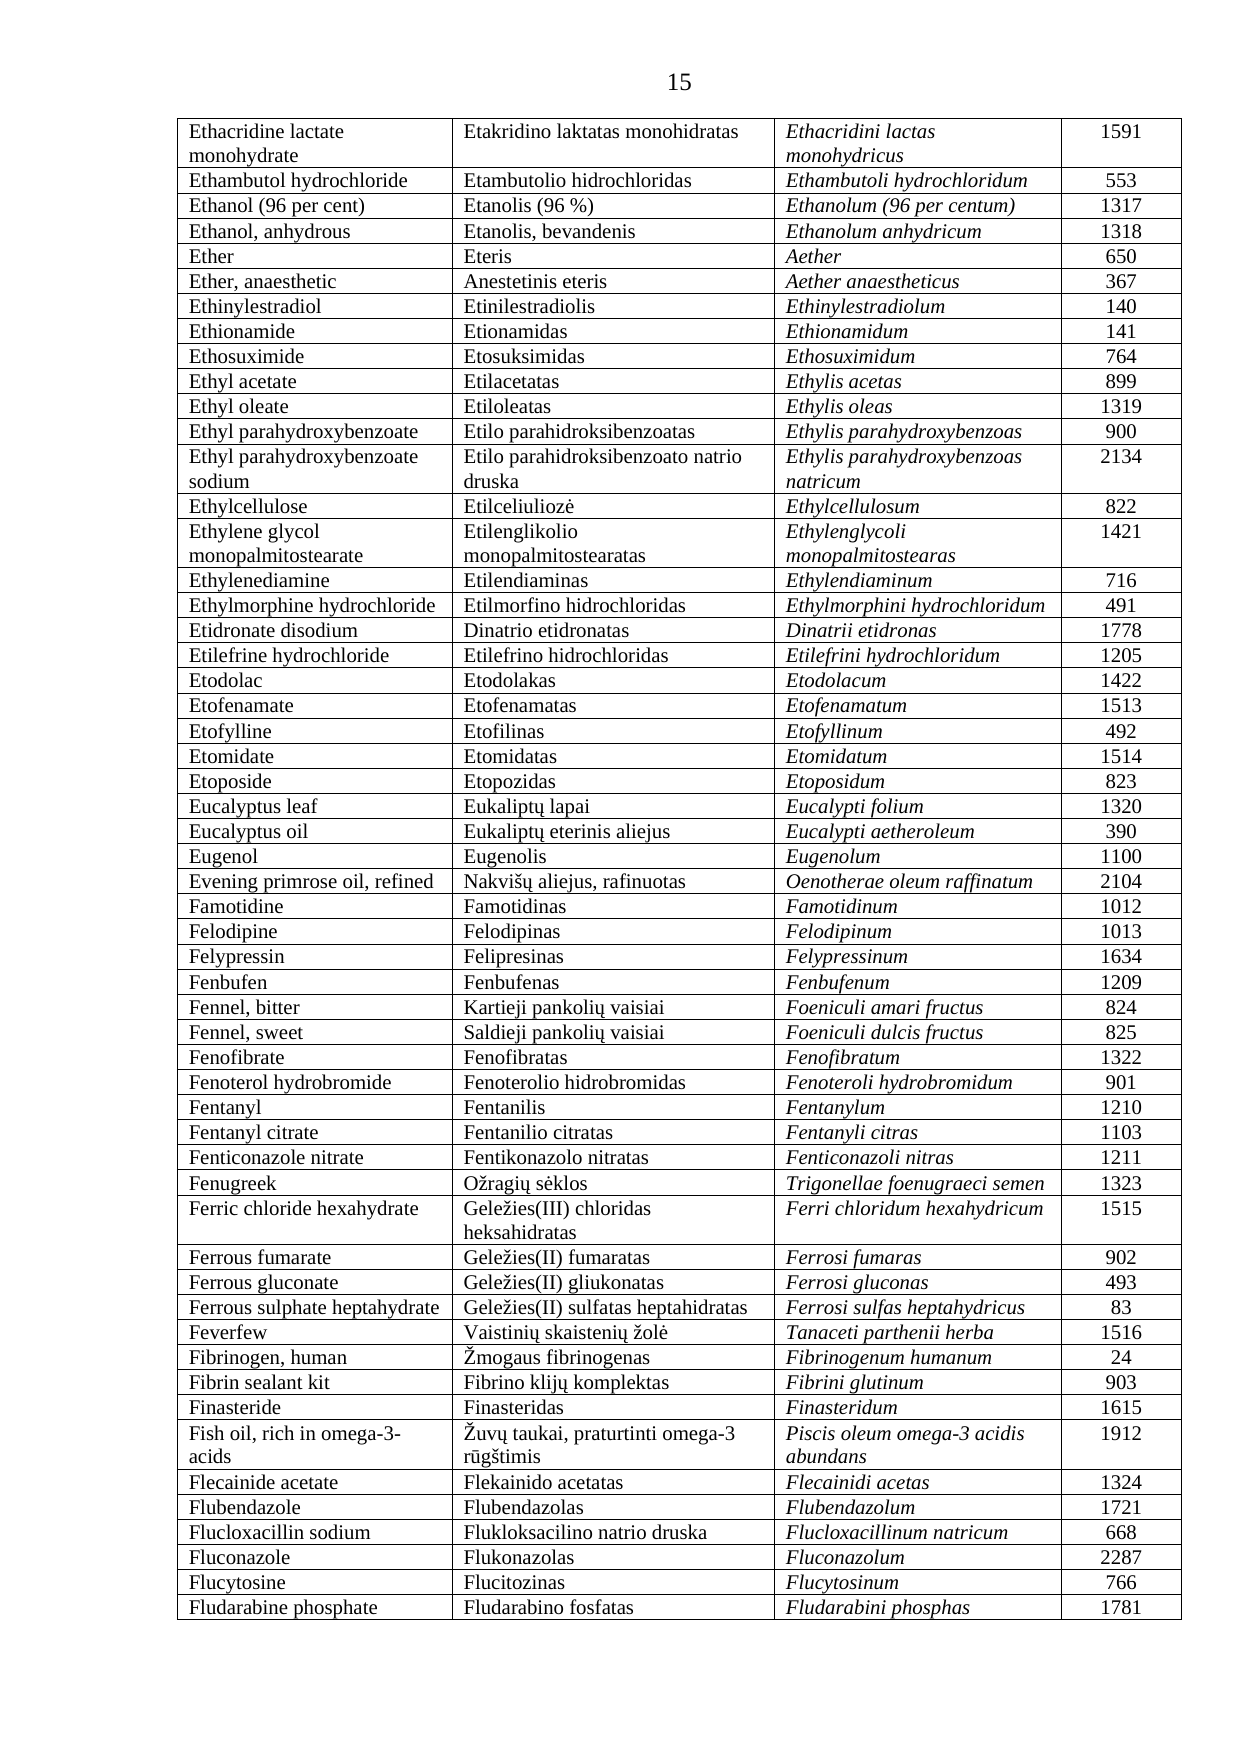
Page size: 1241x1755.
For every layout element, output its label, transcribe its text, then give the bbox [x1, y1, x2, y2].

table_cell 24 [1062, 1345, 1181, 1369]
table_cell Ethanolum (96 per centum) [775, 194, 1061, 217]
table_cell Eugenolis [453, 844, 774, 868]
table_cell 140 [1062, 294, 1181, 318]
table_cell Eucalypti folium [775, 794, 1061, 818]
table_cell Etofenamate [178, 694, 452, 717]
table_cell Aether [775, 244, 1061, 268]
table_cell 902 [1062, 1245, 1181, 1269]
table_cell Eukaliptų eterinis aliejus [453, 819, 774, 843]
table_cell Ethacridine lactate monohydrate [178, 119, 452, 167]
table_cell Etilacetatas [453, 369, 774, 393]
table_cell Ethylmorphini hydrochloridum [775, 593, 1061, 617]
table_cell 1317 [1062, 194, 1181, 217]
table_cell Fentanyli citras [775, 1120, 1061, 1144]
table_cell 1322 [1062, 1045, 1181, 1069]
table_cell Fenofibratas [453, 1045, 774, 1069]
table_cell Etofyllinum [775, 719, 1061, 743]
table_cell Eugenolum [775, 844, 1061, 868]
table_cell Felypressin [178, 945, 452, 968]
table_cell Flukloksacilino natrio druska [453, 1520, 774, 1544]
table_cell Flecainidi acetas [775, 1470, 1061, 1494]
table_cell Fenoterolio hidrobromidas [453, 1070, 774, 1094]
table_cell Felodipinas [453, 919, 774, 943]
table_cell Ethanol, anhydrous [178, 219, 452, 243]
table_cell Etilo parahidroksibenzoatas [453, 419, 774, 443]
table_cell Ferrosi fumaras [775, 1245, 1061, 1269]
table_cell Dinatrii etidronas [775, 618, 1061, 642]
table_cell Etodolakas [453, 668, 774, 692]
table_cell Flucitozinas [453, 1570, 774, 1594]
table_cell Etosuksimidas [453, 344, 774, 368]
table_cell Flekainido acetatas [453, 1470, 774, 1494]
table_cell Ethosuximidum [775, 344, 1061, 368]
table_cell Etodolac [178, 668, 452, 692]
table_cell Ferrous fumarate [178, 1245, 452, 1269]
table_cell 1209 [1062, 970, 1181, 994]
table_cell Fentanilio citratas [453, 1120, 774, 1144]
table_cell Etiloleatas [453, 394, 774, 418]
table_cell 1634 [1062, 945, 1181, 968]
table_cell Eucalypti aetheroleum [775, 819, 1061, 843]
table_cell 668 [1062, 1520, 1181, 1544]
table_cell Žuvų taukai, praturtinti omega-3 rūgštimis [453, 1420, 774, 1468]
table_cell Piscis oleum omega-3 acidis abundans [775, 1420, 1061, 1468]
table_cell Fish oil, rich in omega-3-acids [178, 1420, 452, 1468]
table_cell Fludarabine phosphate [178, 1595, 452, 1619]
table_cell 1013 [1062, 919, 1181, 943]
table_cell Flucloxacillin sodium [178, 1520, 452, 1544]
table_cell Fenugreek [178, 1170, 452, 1194]
table_cell 764 [1062, 344, 1181, 368]
table_cell Etilefrino hidrochloridas [453, 643, 774, 667]
table_cell Ether [178, 244, 452, 268]
table_cell Ferrous gluconate [178, 1270, 452, 1294]
table_cell Ethinylestradiolum [775, 294, 1061, 318]
table_cell 1514 [1062, 744, 1181, 768]
table_cell Etofylline [178, 719, 452, 743]
table_cell Famotidine [178, 894, 452, 918]
table_cell 2134 [1062, 445, 1181, 493]
table_cell Etionamidas [453, 319, 774, 343]
table_cell Felypressinum [775, 945, 1061, 968]
table_cell Fentanylum [775, 1095, 1061, 1119]
table_cell Etambutolio hidrochloridas [453, 168, 774, 192]
table_cell Etomidate [178, 744, 452, 768]
table_cell Etofenamatas [453, 694, 774, 717]
table_cell Famotidinum [775, 894, 1061, 918]
table_cell Ethanol (96 per cent) [178, 194, 452, 217]
table_cell Etinilestradiolis [453, 294, 774, 318]
table_cell 900 [1062, 419, 1181, 443]
table_cell 650 [1062, 244, 1181, 268]
table_cell 83 [1062, 1295, 1181, 1319]
table_cell Feverfew [178, 1320, 452, 1344]
table_cell 824 [1062, 995, 1181, 1019]
table_cell 716 [1062, 568, 1181, 592]
table_cell 2287 [1062, 1545, 1181, 1569]
table_cell Anestetinis eteris [453, 269, 774, 293]
table_cell Fludarabino fosfatas [453, 1595, 774, 1619]
table_cell Eucalyptus leaf [178, 794, 452, 818]
table_cell Flukonazolas [453, 1545, 774, 1569]
table_cell 491 [1062, 593, 1181, 617]
table_cell Nakvišų aliejus, rafinuotas [453, 869, 774, 893]
table_cell 1513 [1062, 694, 1181, 717]
table_cell Fentanilis [453, 1095, 774, 1119]
table_cell 1778 [1062, 618, 1181, 642]
table_cell Fenbufenas [453, 970, 774, 994]
table_cell Flubendazolum [775, 1495, 1061, 1519]
table_cell Etofilinas [453, 719, 774, 743]
table_cell Fenticonazole nitrate [178, 1145, 452, 1169]
table_cell Geležies(III) chloridas heksahidratas [453, 1196, 774, 1244]
table_cell 492 [1062, 719, 1181, 743]
table_cell Dinatrio etidronatas [453, 618, 774, 642]
table_cell Oenotherae oleum raffinatum [775, 869, 1061, 893]
table_cell Fenoterol hydrobromide [178, 1070, 452, 1094]
table_cell Ethyl parahydroxybenzoate sodium [178, 445, 452, 493]
table_cell 1323 [1062, 1170, 1181, 1194]
table_cell Etilendiaminas [453, 568, 774, 592]
table_cell Etoposide [178, 769, 452, 793]
table_cell Etilceliuliozė [453, 494, 774, 518]
table_cell 1515 [1062, 1196, 1181, 1244]
table_cell 823 [1062, 769, 1181, 793]
table_cell Fentanyl [178, 1095, 452, 1119]
table_cell 1421 [1062, 519, 1181, 567]
table_cell 1591 [1062, 119, 1181, 167]
table_cell Trigonellae foenugraeci semen [775, 1170, 1061, 1194]
table_cell Ethacridini lactas monohydricus [775, 119, 1061, 167]
table_cell 367 [1062, 269, 1181, 293]
table_cell Etilenglikolio monopalmitostearatas [453, 519, 774, 567]
table_cell Foeniculi amari fructus [775, 995, 1061, 1019]
table_cell 1912 [1062, 1420, 1181, 1468]
table_cell Ferrous sulphate heptahydrate [178, 1295, 452, 1319]
table_cell 1318 [1062, 219, 1181, 243]
table_cell Ether, anaesthetic [178, 269, 452, 293]
table_cell 2104 [1062, 869, 1181, 893]
table_cell Fenofibratum [775, 1045, 1061, 1069]
table_cell Geležies(II) sulfatas heptahidratas [453, 1295, 774, 1319]
table_cell Fenticonazoli nitras [775, 1145, 1061, 1169]
table_cell Flucloxacillinum natricum [775, 1520, 1061, 1544]
table_cell Felodipinum [775, 919, 1061, 943]
table_cell 1422 [1062, 668, 1181, 692]
table_cell Etanolis, bevandenis [453, 219, 774, 243]
table_cell Etofenamatum [775, 694, 1061, 717]
table_cell Flubendazole [178, 1495, 452, 1519]
table_cell Ethanolum anhydricum [775, 219, 1061, 243]
table_cell Fenofibrate [178, 1045, 452, 1069]
table_cell Tanaceti parthenii herba [775, 1320, 1061, 1344]
table_cell 899 [1062, 369, 1181, 393]
table_cell 825 [1062, 1020, 1181, 1044]
table_cell 766 [1062, 1570, 1181, 1594]
table_cell Etilmorfino hidrochloridas [453, 593, 774, 617]
table_cell 1721 [1062, 1495, 1181, 1519]
table_cell Kartieji pankolių vaisiai [453, 995, 774, 1019]
table_cell 1210 [1062, 1095, 1181, 1119]
table_cell Fibrinogenum humanum [775, 1345, 1061, 1369]
table_cell 1012 [1062, 894, 1181, 918]
table_cell Fluconazolum [775, 1545, 1061, 1569]
table_cell 822 [1062, 494, 1181, 518]
table_cell Felodipine [178, 919, 452, 943]
table_cell Ethylene glycol monopalmitostearate [178, 519, 452, 567]
table_cell Ethionamide [178, 319, 452, 343]
table_cell Ferrosi sulfas heptahydricus [775, 1295, 1061, 1319]
table_cell 553 [1062, 168, 1181, 192]
table_cell Vaistinių skaistenių žolė [453, 1320, 774, 1344]
table_cell Fibrini glutinum [775, 1370, 1061, 1394]
table_cell Fennel, bitter [178, 995, 452, 1019]
table_cell Saldieji pankolių vaisiai [453, 1020, 774, 1044]
table_cell Fibrino klijų komplektas [453, 1370, 774, 1394]
table_cell Finasteride [178, 1395, 452, 1419]
table_cell Ethylis parahydroxybenzoas [775, 419, 1061, 443]
table_cell Žmogaus fibrinogenas [453, 1345, 774, 1369]
table_cell Fenbufen [178, 970, 452, 994]
table_cell Ethyl oleate [178, 394, 452, 418]
table_cell Ethylis parahydroxybenzoas natricum [775, 445, 1061, 493]
table_cell Etidronate disodium [178, 618, 452, 642]
table_cell 1324 [1062, 1470, 1181, 1494]
table_cell 141 [1062, 319, 1181, 343]
table_cell Eteris [453, 244, 774, 268]
table_cell 493 [1062, 1270, 1181, 1294]
table_cell Fluconazole [178, 1545, 452, 1569]
table_cell Ethylenediamine [178, 568, 452, 592]
table_cell Foeniculi dulcis fructus [775, 1020, 1061, 1044]
table_cell Etodolacum [775, 668, 1061, 692]
table_cell Ožragių sėklos [453, 1170, 774, 1194]
table_cell Ethylcellulose [178, 494, 452, 518]
table_cell Finasteridum [775, 1395, 1061, 1419]
table_cell Etilefrine hydrochloride [178, 643, 452, 667]
table_cell Etomidatum [775, 744, 1061, 768]
table_cell Ethambutol hydrochloride [178, 168, 452, 192]
table_cell Etanolis (96 %) [453, 194, 774, 217]
table_cell Etoposidum [775, 769, 1061, 793]
table_cell Etomidatas [453, 744, 774, 768]
table_cell Fenbufenum [775, 970, 1061, 994]
table_cell Ethyl parahydroxybenzoate [178, 419, 452, 443]
table_cell Fennel, sweet [178, 1020, 452, 1044]
table_cell Ethylis oleas [775, 394, 1061, 418]
table_cell Etopozidas [453, 769, 774, 793]
table_cell Flubendazolas [453, 1495, 774, 1519]
table_cell 1103 [1062, 1120, 1181, 1144]
table_cell Ethylendiaminum [775, 568, 1061, 592]
table_cell Geležies(II) gliukonatas [453, 1270, 774, 1294]
table_cell 1320 [1062, 794, 1181, 818]
table_cell Ethylis acetas [775, 369, 1061, 393]
table_cell Flecainide acetate [178, 1470, 452, 1494]
table_cell Ethyl acetate [178, 369, 452, 393]
table_cell 1516 [1062, 1320, 1181, 1344]
table_cell 390 [1062, 819, 1181, 843]
table_cell Aether anaestheticus [775, 269, 1061, 293]
table_cell Eukaliptų lapai [453, 794, 774, 818]
table_cell Felipresinas [453, 945, 774, 968]
table_cell Ferrosi gluconas [775, 1270, 1061, 1294]
table_cell 903 [1062, 1370, 1181, 1394]
table_cell Ethosuximide [178, 344, 452, 368]
table_cell Flucytosinum [775, 1570, 1061, 1594]
table_cell Fibrin sealant kit [178, 1370, 452, 1394]
table_cell Famotidinas [453, 894, 774, 918]
table_cell Etilo parahidroksibenzoato natrio druska [453, 445, 774, 493]
table_cell Ethinylestradiol [178, 294, 452, 318]
table_cell Geležies(II) fumaratas [453, 1245, 774, 1269]
table_cell Etilefrini hydrochloridum [775, 643, 1061, 667]
table_cell Fentanyl citrate [178, 1120, 452, 1144]
table_cell 901 [1062, 1070, 1181, 1094]
table_cell Flucytosine [178, 1570, 452, 1594]
table_cell Finasteridas [453, 1395, 774, 1419]
table_cell 1100 [1062, 844, 1181, 868]
table_cell 1211 [1062, 1145, 1181, 1169]
table_cell 1205 [1062, 643, 1181, 667]
table_cell Fenoteroli hydrobromidum [775, 1070, 1061, 1094]
table_cell Ethylenglycoli monopalmitostearas [775, 519, 1061, 567]
table_cell Ethylcellulosum [775, 494, 1061, 518]
table_cell Ethionamidum [775, 319, 1061, 343]
table_cell Ethambutoli hydrochloridum [775, 168, 1061, 192]
table_cell Ferric chloride hexahydrate [178, 1196, 452, 1244]
table_cell 1781 [1062, 1595, 1181, 1619]
table_cell Ethylmorphine hydrochloride [178, 593, 452, 617]
table_cell Fibrinogen, human [178, 1345, 452, 1369]
table_cell Ferri chloridum hexahydricum [775, 1196, 1061, 1244]
table_cell Evening primrose oil, refined [178, 869, 452, 893]
table_cell 1319 [1062, 394, 1181, 418]
table_cell Fentikonazolo nitratas [453, 1145, 774, 1169]
table_cell 1615 [1062, 1395, 1181, 1419]
table_cell Etakridino laktatas monohidratas [453, 119, 774, 167]
table_cell Eugenol [178, 844, 452, 868]
table_cell Fludarabini phosphas [775, 1595, 1061, 1619]
table_cell Eucalyptus oil [178, 819, 452, 843]
